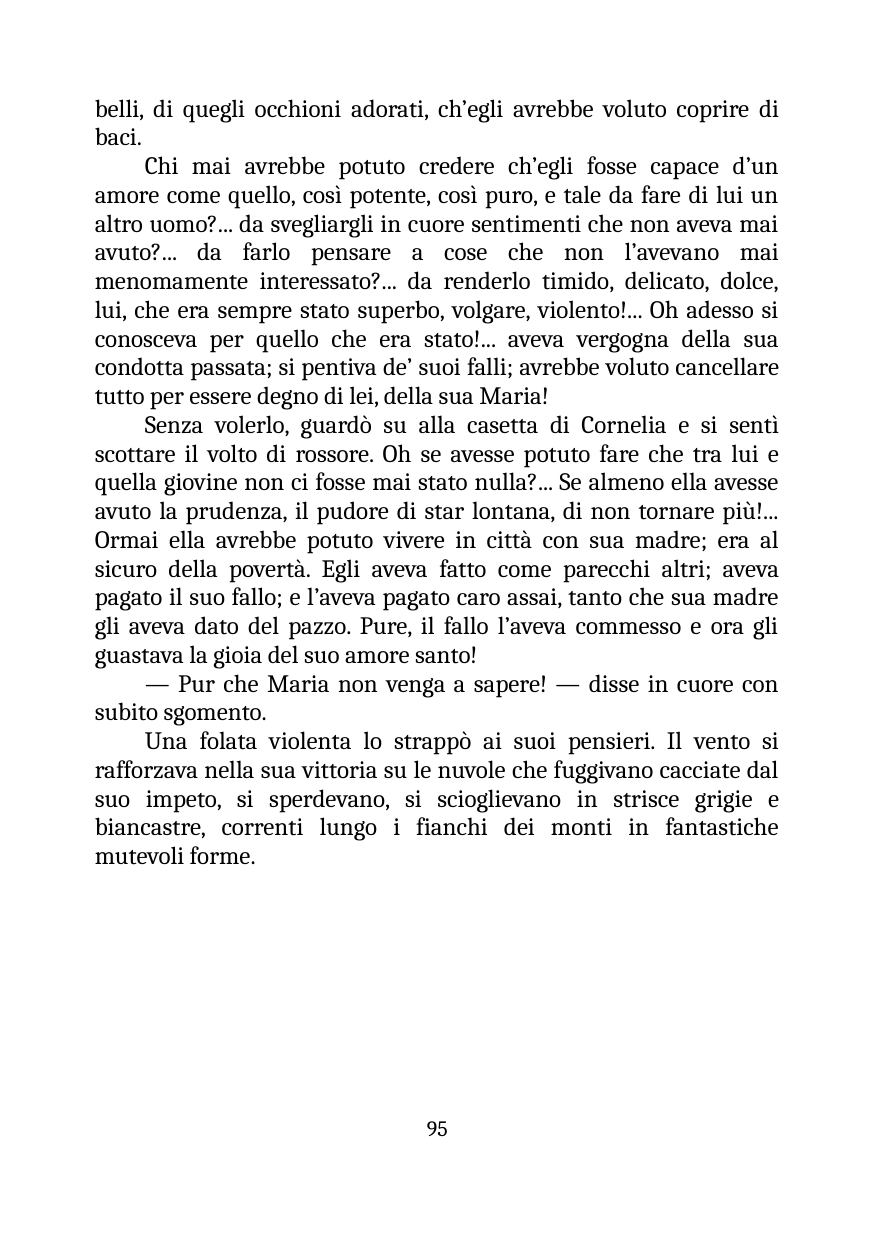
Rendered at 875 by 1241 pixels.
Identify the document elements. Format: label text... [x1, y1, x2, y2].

text Senza volerlo, guardò su alla casetta di Cornelia e si sentì scottare il volto di rossore. Oh se avesse potuto fare che tra lui e quella giovine non ci fosse mai stato nulla?... Se almeno ella avesse avuto la prudenza, il pudore di star lontana, di non tornare più!... Ormai ella avrebbe potuto vivere in città con sua madre; era al sicuro della povertà. Egli aveva fatto come parecchi altri; aveva pagato il suo fallo; e l’aveva pagato caro assai, tanto che sua madre gli aveva dato del pazzo. Pure, il fallo l’aveva commesso e ora gli guastava la gioia del suo amore santo! [94, 411, 779, 669]
text — Pur che Maria non venga a sapere! — disse in cuore con subito sgomento. [94, 669, 779, 727]
text Chi mai avrebbe potuto credere ch’egli fosse capace d’un amore come quello, così potente, così puro, e tale da fare di lui un altro uomo?... da svegliargli in cuore sentimenti che non aveva mai avuto?... da farlo pensare a cose che non l’avevano mai menomamente interessato?... da renderlo timido, delicato, dolce, lui, che era sempre stato superbo, volgare, violento!... Oh adesso si conosceva per quello che era stato!... aveva vergogna della sua condotta passata; si pentiva de’ suoi falli; avrebbe voluto cancellare tutto per essere degno di lei, della sua Maria! [94, 152, 779, 411]
text belli, di quegli occhioni adorati, ch’egli avrebbe voluto coprire di baci. [94, 94, 779, 152]
text Una folata violenta lo strappò ai suoi pensieri. Il vento si rafforzava nella sua vittoria su le nuvole che fuggivano cacciate dal suo impeto, si sperdevano, si scioglievano in strisce grigie e biancastre, correnti lungo i fianchi dei monti in fantastiche mutevoli forme. [94, 727, 779, 871]
